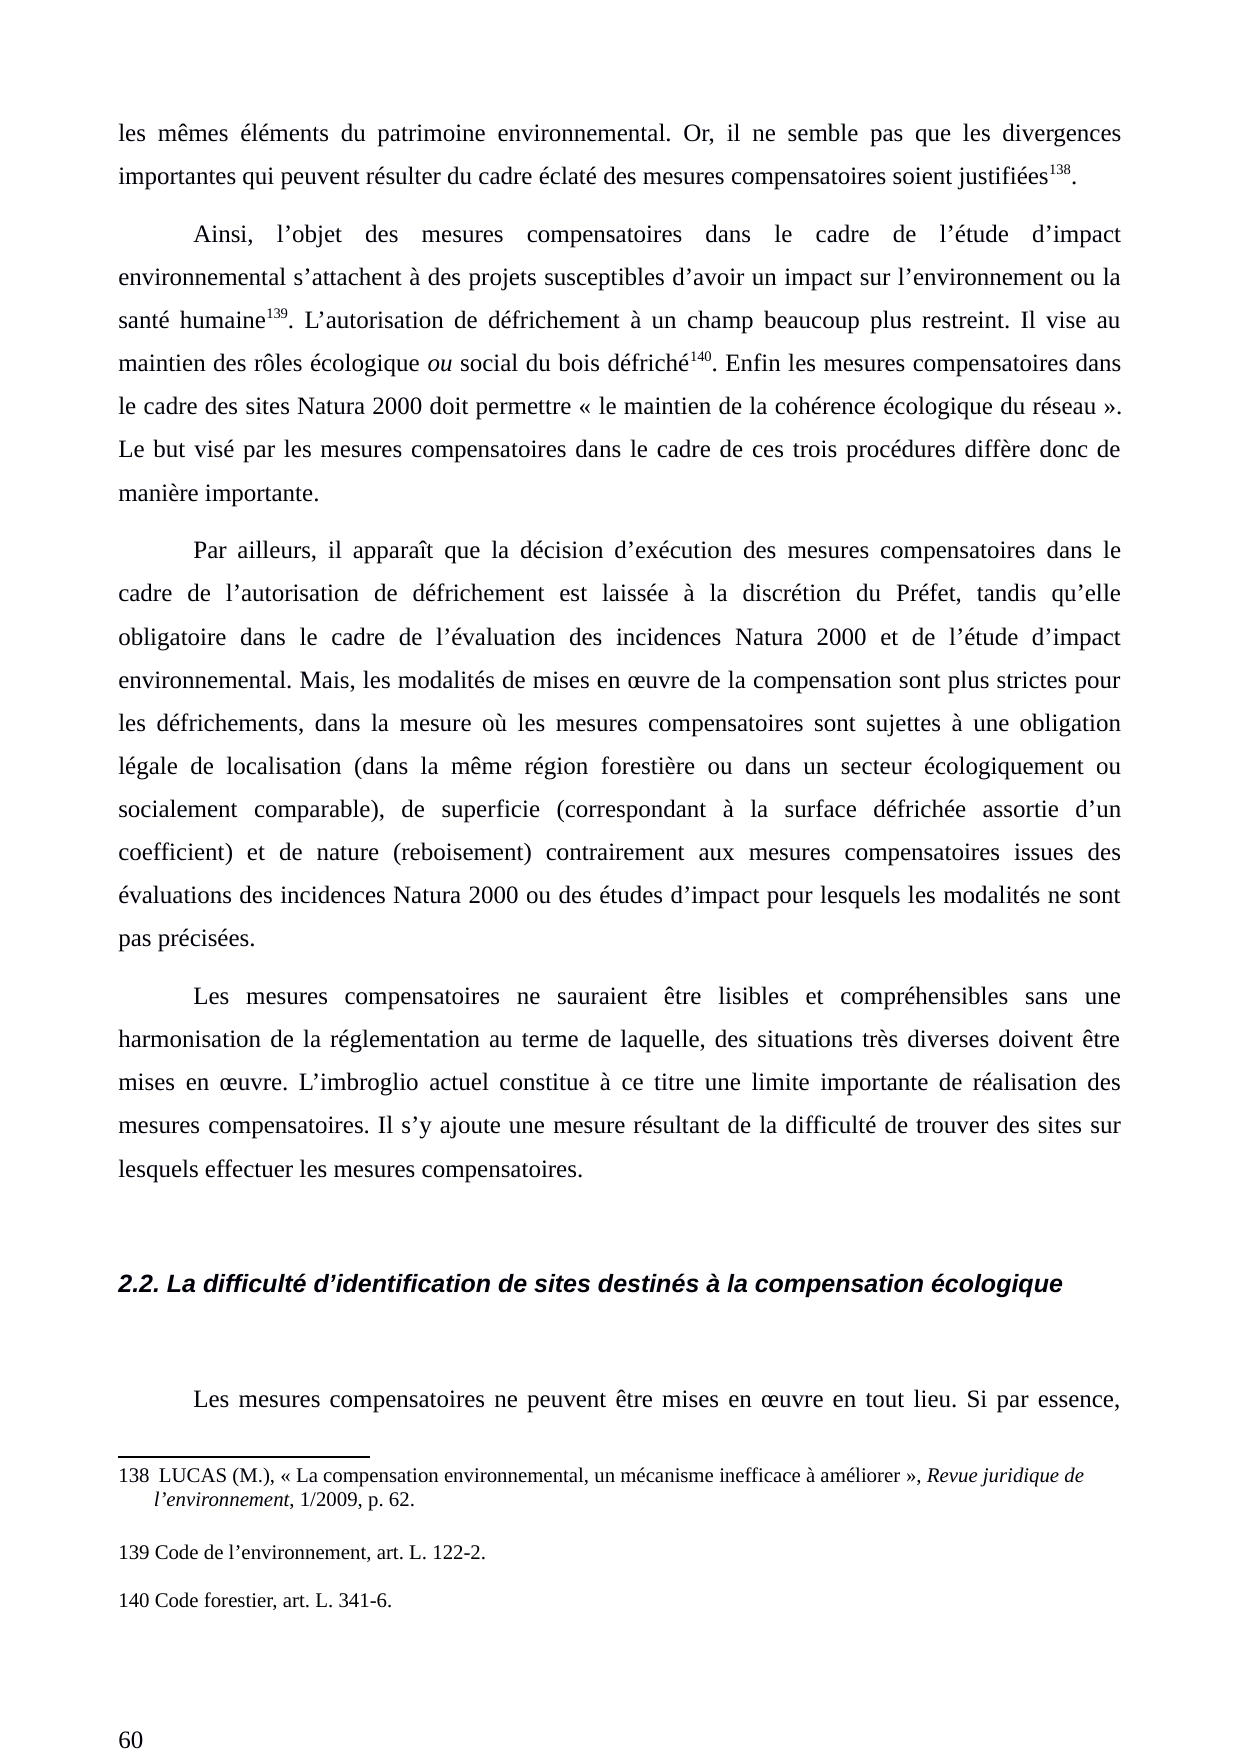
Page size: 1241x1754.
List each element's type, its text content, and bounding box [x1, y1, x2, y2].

text Les mesures compensatoires ne sauraient être lisibles et compréhensibles sans une harmonisation de la réglementation au terme de laquelle, des situations très diverses doivent être mises en œuvre. L’imbroglio actuel constitue à ce titre une limite importante de réalisation des mesures compensatoires. Il s’y ajoute une mesure résultant de la difficulté de trouver des sites sur lesquels effectuer les mesures compensatoires. [118, 981, 1122, 1182]
text 2.2. La difficulté d’identification de sites destinés à la compensation écologique [118, 1269, 1122, 1298]
text Par ailleurs, il apparaît que la décision d’exécution des mesures compensatoires dans le cadre de l’autorisation de défrichement est laissée à la discrétion du Préfet, tandis qu’elle obligatoire dans le cadre de l’évaluation des incidences Natura 2000 et de l’étude d’impact environnemental. Mais, les modalités de mises en œuvre de la compensation sont plus strictes pour les défrichements, dans la mesure où les mesures compensatoires sont sujettes à une obligation légale de localisation (dans la même région forestière ou dans un secteur écologiquement ou socialement comparable), de superficie (correspondant à la surface défrichée assortie d’un coefficient) et de nature (reboisement) contrairement aux mesures compensatoires issues des évaluations des incidences Natura 2000 ou des études d’impact pour lesquels les modalités ne sont pas précisées. [118, 535, 1122, 952]
text Les mesures compensatoires ne peuvent être mises en œuvre en tout lieu. Si par essence, [118, 1384, 1122, 1413]
text Ainsi, l’objet des mesures compensatoires dans le cadre de l’étude d’impact environnemental s’attachent à des projets susceptibles d’avoir un impact sur l’environnement ou la santé humaine. L’autorisation de défrichement à un champ beaucoup plus restreint. Il vise au maintien des rôles écologique ou social du bois défriché. Enfin les mesures compensatoires dans le cadre des sites Natura 2000 doit permettre « le maintien de la cohérence écologique du réseau ». Le but visé par les mesures compensatoires dans le cadre de ces trois procédures diffère donc de manière importante. [118, 219, 1122, 506]
text Code de l’environnement, art. L. 122-2. [118, 1539, 1122, 1564]
text les mêmes éléments du patrimoine environnemental. Or, il ne semble pas que les divergences importantes qui peuvent résulter du cadre éclaté des mesures compensatoires soient justifiées. [118, 118, 1122, 190]
text LUCAS (M.), « La compensation environnemental, un mécanisme inefficace à améliorer », Revue juridique de l’environnement, 1/2009, p. 62. [118, 1463, 1122, 1511]
text Code forestier, art. L. 341-6. [118, 1588, 1122, 1612]
